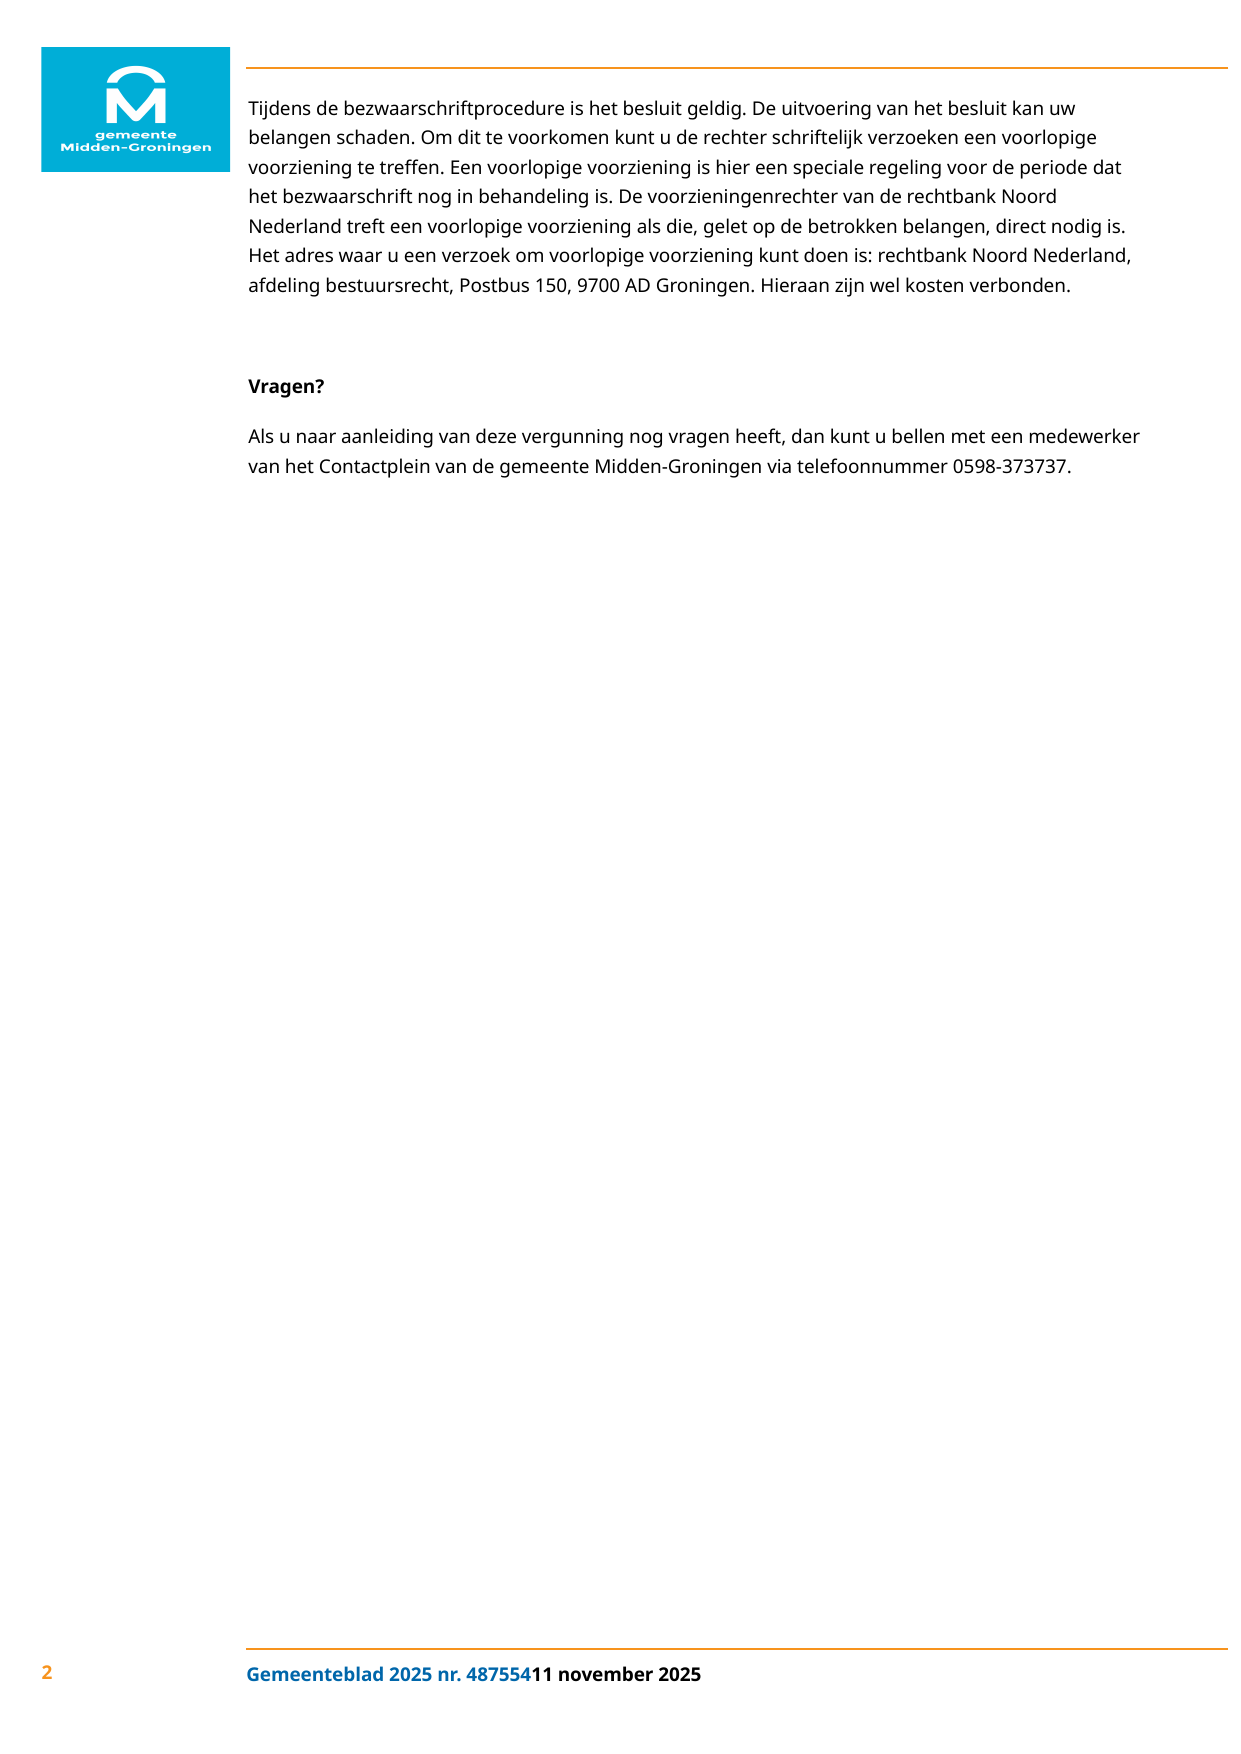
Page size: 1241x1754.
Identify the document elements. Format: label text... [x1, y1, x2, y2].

text Als u naar aanleiding van deze vergunning nog vragen heeft, dan kunt u bellen met een medewerker van het Contactplein van de gemeente Midden-Groningen via telefoonnummer 0598-373737. [248, 423, 1152, 479]
picture [184, 146, 190, 153]
picture [107, 89, 165, 122]
text Vragen? [248, 373, 1152, 399]
picture [108, 66, 164, 82]
text Tijdens de bezwaarschriftprocedure is het besluit geldig. De uitvoering van het besluit kan uw belangen schaden. Om dit te voorkomen kunt u de rechter schriftelijk verzoeken een voorlopige voorziening te treffen. Een voorlopige voorziening is hier een speciale regeling voor de periode dat het bezwaarschrift nog in behandeling is. De voorzieningenrechter van de rechtbank Noord Nederland treft een voorlopige voorziening als die, gelet op de betrokken belangen, direct nodig is. Het adres waar u een verzoek om voorlopige voorziening kunt doen is: rechtbank Noord Nederland, afdeling bestuursrecht, Postbus 150, 9700 AD Groningen. Hieraan zijn wel kosten verbonden. [248, 95, 1152, 298]
